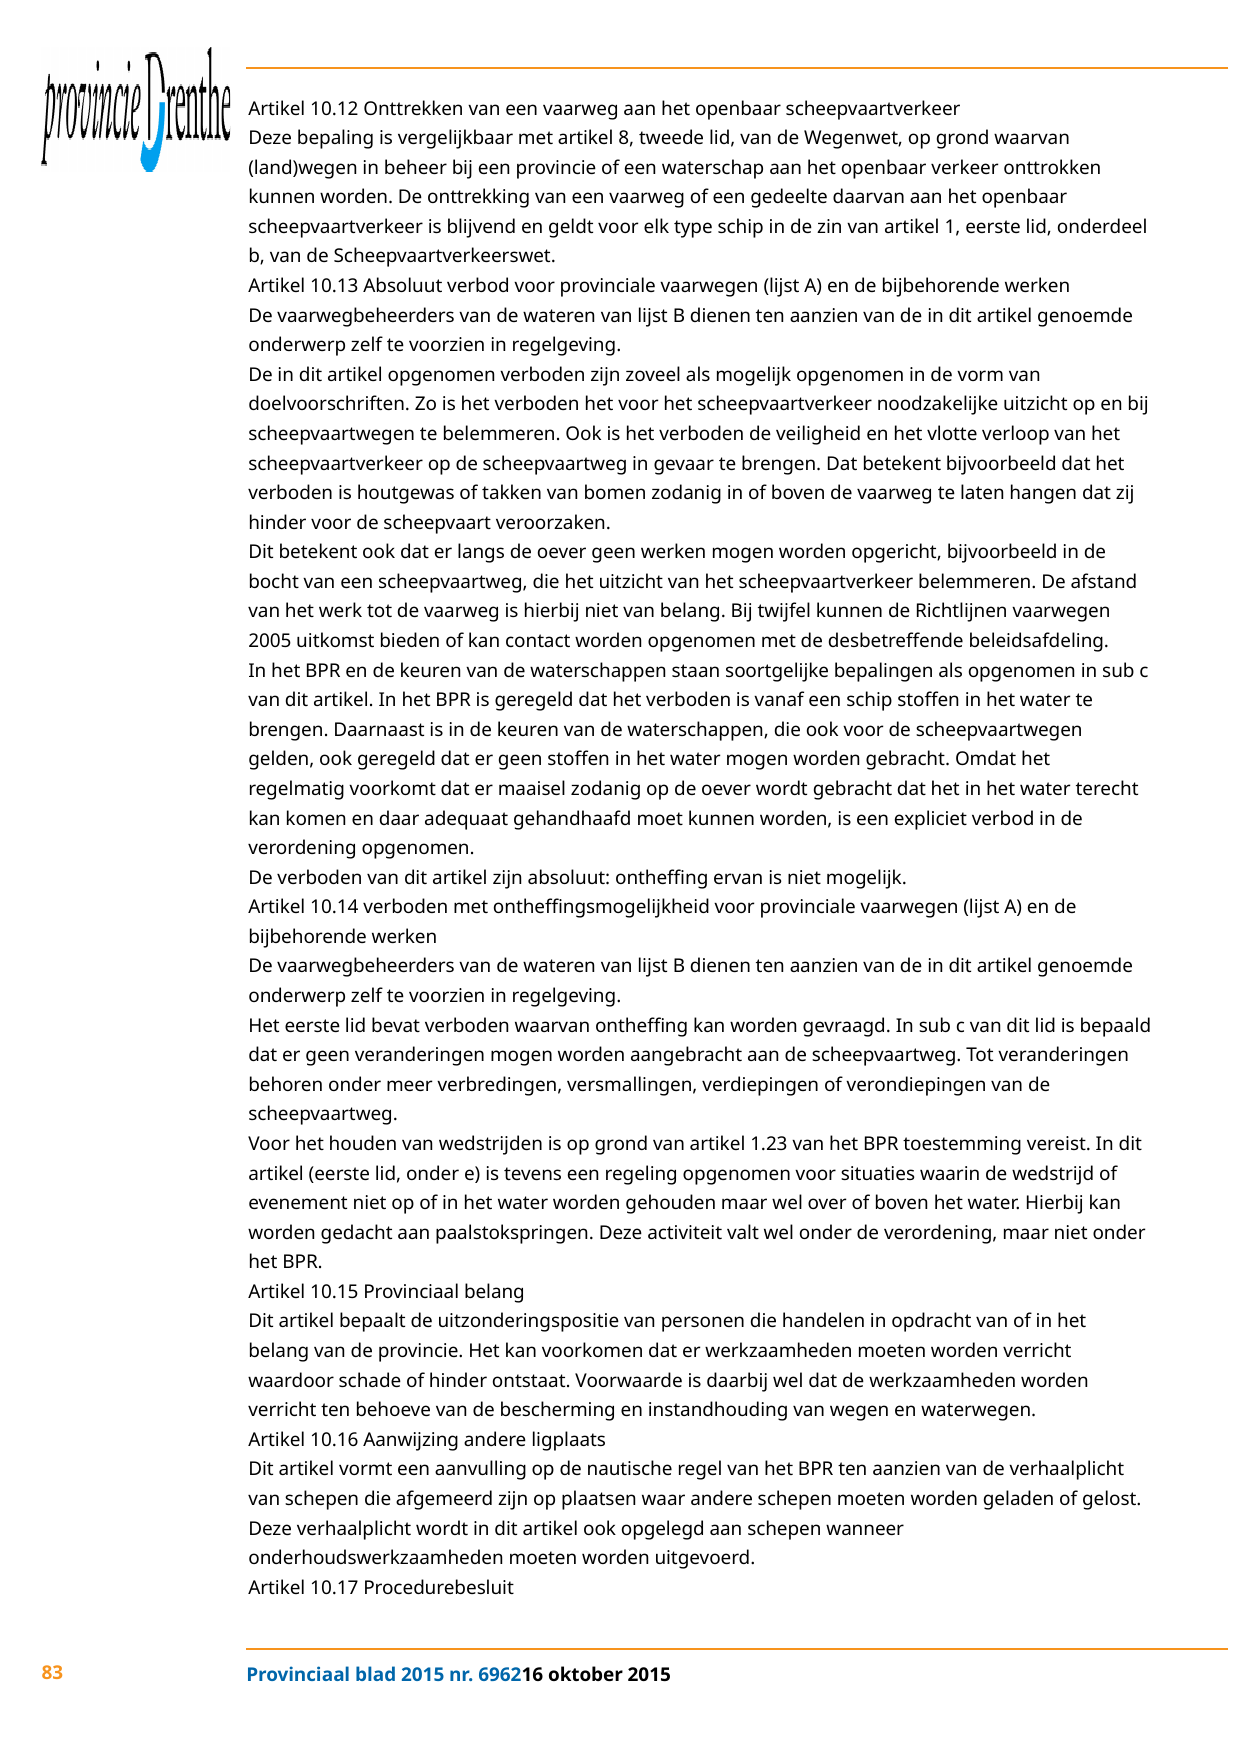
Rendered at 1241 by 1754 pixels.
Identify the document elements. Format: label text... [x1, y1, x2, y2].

text Deze bepaling is vergelijkbaar met artikel 8, tweede lid, van de Wegenwet, op grond waarvan (land)wegen in beheer bij een provincie of een waterschap aan het openbaar verkeer onttrokken kunnen worden. De onttrekking van een vaarweg of een gedeelte daarvan aan het openbaar scheepvaartverkeer is blijvend en geldt voor elk type schip in de zin van artikel 1, eerste lid, onderdeel b, van de Scheepvaartverkeerswet. [248, 124, 1152, 268]
text De verboden van dit artikel zijn absoluut: ontheffing ervan is niet mogelijk. [248, 864, 1152, 890]
text Artikel 10.14 verboden met ontheffingsmogelijkheid voor provinciale vaarwegen (lijst A) en de bijbehorende werken [248, 893, 1152, 949]
text Dit betekent ook dat er langs de oever geen werken mogen worden opgericht, bijvoorbeeld in de bocht van een scheepvaartweg, die het uitzicht van het scheepvaartverkeer belemmeren. De afstand van het werk tot de vaarweg is hierbij niet van belang. Bij twijfel kunnen de Richtlijnen vaarwegen 2005 uitkomst bieden of kan contact worden opgenomen met de desbetreffende beleidsafdeling. [248, 538, 1152, 653]
text De in dit artikel opgenomen verboden zijn zoveel als mogelijk opgenomen in de vorm van doelvoorschriften. Zo is het verboden het voor het scheepvaartverkeer noodzakelijke uitzicht op en bij scheepvaartwegen te belemmeren. Ook is het verboden de veiligheid en het vlotte verloop van het scheepvaartverkeer op de scheepvaartweg in gevaar te brengen. Dat betekent bijvoorbeeld dat het verboden is houtgewas of takken van bomen zodanig in of boven de vaarweg te laten hangen dat zij hinder voor de scheepvaart veroorzaken. [248, 361, 1152, 535]
picture [41, 47, 231, 172]
text De vaarwegbeheerders van de wateren van lijst B dienen ten aanzien van de in dit artikel genoemde onderwerp zelf te voorzien in regelgeving. [248, 953, 1152, 1008]
text In het BPR en de keuren van de waterschappen staan soortgelijke bepalingen als opgenomen in sub c van dit artikel. In het BPR is geregeld dat het verboden is vanaf een schip stoffen in het water te brengen. Daarnaast is in de keuren van de waterschappen, die ook voor de scheepvaartwegen gelden, ook geregeld dat er geen stoffen in het water mogen worden gebracht. Omdat het regelmatig voorkomt dat er maaisel zodanig op de oever wordt gebracht dat het in het water terecht kan komen en daar adequaat gehandhaafd moet kunnen worden, is een expliciet verbod in de verordening opgenomen. [248, 657, 1152, 860]
text Dit artikel vormt een aanvulling op de nautische regel van het BPR ten aanzien van de verhaalplicht van schepen die afgemeerd zijn op plaatsen waar andere schepen moeten worden geladen of gelost. Deze verhaalplicht wordt in dit artikel ook opgelegd aan schepen wanneer onderhoudswerkzaamheden moeten worden uitgevoerd. [248, 1456, 1152, 1570]
text Voor het houden van wedstrijden is op grond van artikel 1.23 van het BPR toestemming vereist. In dit artikel (eerste lid, onder e) is tevens een regeling opgenomen voor situaties waarin de wedstrijd of evenement niet op of in het water worden gehouden maar wel over of boven het water. Hierbij kan worden gedacht aan paalstokspringen. Deze activiteit valt wel onder de verordening, maar niet onder het BPR. [248, 1130, 1152, 1274]
text Artikel 10.13 Absoluut verbod voor provinciale vaarwegen (lijst A) en de bijbehorende werken [248, 272, 1152, 298]
text Artikel 10.12 Onttrekken van een vaarweg aan het openbaar scheepvaartverkeer [248, 95, 1152, 121]
text Artikel 10.15 Provinciaal belang [248, 1278, 1152, 1304]
text Het eerste lid bevat verboden waarvan ontheffing kan worden gevraagd. In sub c van dit lid is bepaald dat er geen veranderingen mogen worden aangebracht aan de scheepvaartweg. Tot veranderingen behoren onder meer verbredingen, versmallingen, verdiepingen of verondiepingen van de scheepvaartweg. [248, 1012, 1152, 1126]
text Artikel 10.16 Aanwijzing andere ligplaats [248, 1426, 1152, 1452]
text Dit artikel bepaalt de uitzonderingspositie van personen die handelen in opdracht van of in het belang van de provincie. Het kan voorkomen dat er werkzaamheden moeten worden verricht waardoor schade of hinder ontstaat. Voorwaarde is daarbij wel dat de werkzaamheden worden verricht ten behoeve van de bescherming en instandhouding van wegen en waterwegen. [248, 1308, 1152, 1422]
text Artikel 10.17 Procedurebesluit [248, 1574, 1152, 1600]
text De vaarwegbeheerders van de wateren van lijst B dienen ten aanzien van de in dit artikel genoemde onderwerp zelf te voorzien in regelgeving. [248, 302, 1152, 357]
